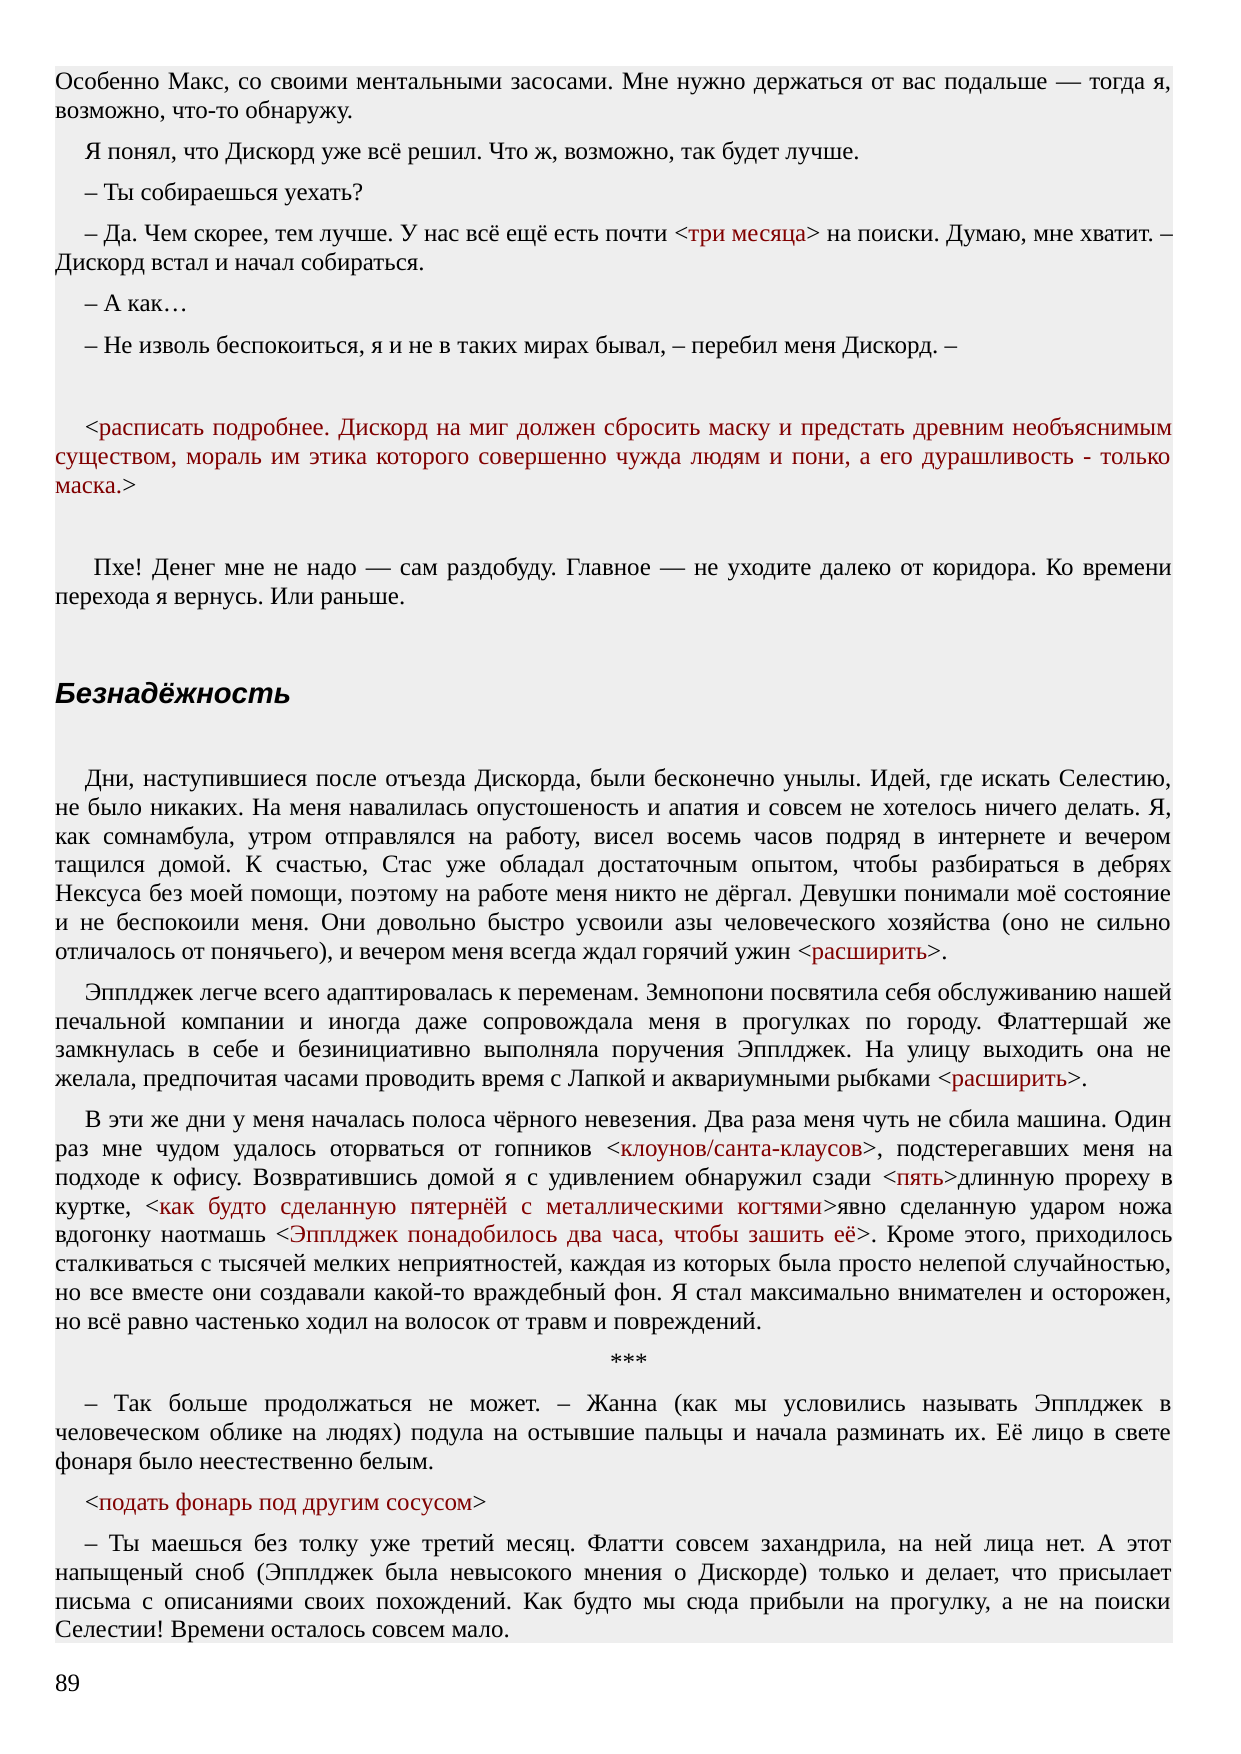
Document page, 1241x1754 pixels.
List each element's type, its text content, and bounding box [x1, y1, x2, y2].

text <расписать подробнее. Дискорд на миг должен сбросить маску и предстать древним необъяснимым существом, мораль им этика которого совершенно чужда людям и пони, а его дурашливость - только маска.> [55, 412, 1173, 498]
text – Так больше продолжаться не может. – Жанна (как мы условились называть Эпплджек в человеческом облике на людях) подула на остывшие пальцы и начала разминать их. Её лицо в свете фонаря было неестественно белым. [55, 1388, 1173, 1474]
text Пхе! Денег мне не надо — сам раздобуду. Главное — не уходите далеко от коридора. Ко времени перехода я вернусь. Или раньше. [55, 552, 1173, 610]
text – А как… [55, 288, 1173, 317]
text В эти же дни у меня началась полоса чёрного невезения. Два раза меня чуть не сбила машина. Один раз мне чудом удалось оторваться от гопников <клоунов/санта-клаусов>, подстерегавших меня на подходе к офису. Возвратившись домой я с удивлением обнаружил сзади <пять>длинную прореху в куртке, <как будто сделанную пятернёй с металлическими когтями>явно сделанную ударом ножа вдогонку наотмашь <Эпплджек понадобилось два часа, чтобы зашить её>. Кроме этого, приходилось сталкиваться с тысячей мелких неприятностей, каждая из которых была просто нелепой случайностью, но все вместе они создавали какой-то враждебный фон. Я стал максимально внимателен и осторожен, но всё равно частенько ходил на волосок от травм и повреждений. [55, 1104, 1173, 1334]
subtitle Безнадёжность [55, 676, 1173, 709]
text – Да. Чем скорее, тем лучше. У нас всё ещё есть почти <три месяца> на поиски. Думаю, мне хватит. – Дискорд встал и начал собираться. [55, 218, 1173, 276]
text – Не изволь беспокоиться, я и не в таких мирах бывал, – перебил меня Дискорд. – [55, 330, 1173, 358]
text <подать фонарь под другим сосусом> [55, 1487, 1173, 1516]
text *** [55, 1347, 1173, 1376]
text Дни, наступившиеся после отъезда Дискорда, были бесконечно унылы. Идей, где искать Селестию, не было никаких. На меня навалилась опустошеность и апатия и совсем не хотелось ничего делать. Я, как сомнамбула, утром отправлялся на работу, висел восемь часов подряд в интернете и вечером тащился домой. К счастью, Стас уже обладал достаточным опытом, чтобы разбираться в дебрях Нексуса без моей помощи, поэтому на работе меня никто не дёргал. Девушки понимали моё состояние и не беспокоили меня. Они довольно быстро усвоили азы человеческого хозяйства (оно не сильно отличалось от понячьего), и вечером меня всегда ждал горячий ужин <расширить>. [55, 763, 1173, 964]
text Я понял, что Дискорд уже всё решил. Что ж, возможно, так будет лучше. [55, 136, 1173, 165]
text Эпплджек легче всего адаптировалась к переменам. Земнопони посвятила себя обслуживанию нашей печальной компании и иногда даже сопровождала меня в прогулках по городу. Флаттершай же замкнулась в себе и безинициативно выполняла поручения Эпплджек. На улицу выходить она не желала, предпочитая часами проводить время с Лапкой и аквариумными рыбками <расширить>. [55, 977, 1173, 1092]
text – Ты маешься без толку уже третий месяц. Флатти совсем захандрила, на ней лица нет. А этот напыщеный сноб (Эпплджек была невысокого мнения о Дискорде) только и делает, что присылает письма с описаниями своих похождений. Как будто мы сюда прибыли на прогулку, а не на поиски Селестии! Времени осталось совсем мало. [55, 1528, 1173, 1643]
text Особенно Макс, со своими ментальными засосами. Мне нужно держаться от вас подальше — тогда я, возможно, что-то обнаружу. [55, 66, 1173, 123]
text – Ты собираешься уехать? [55, 177, 1173, 206]
